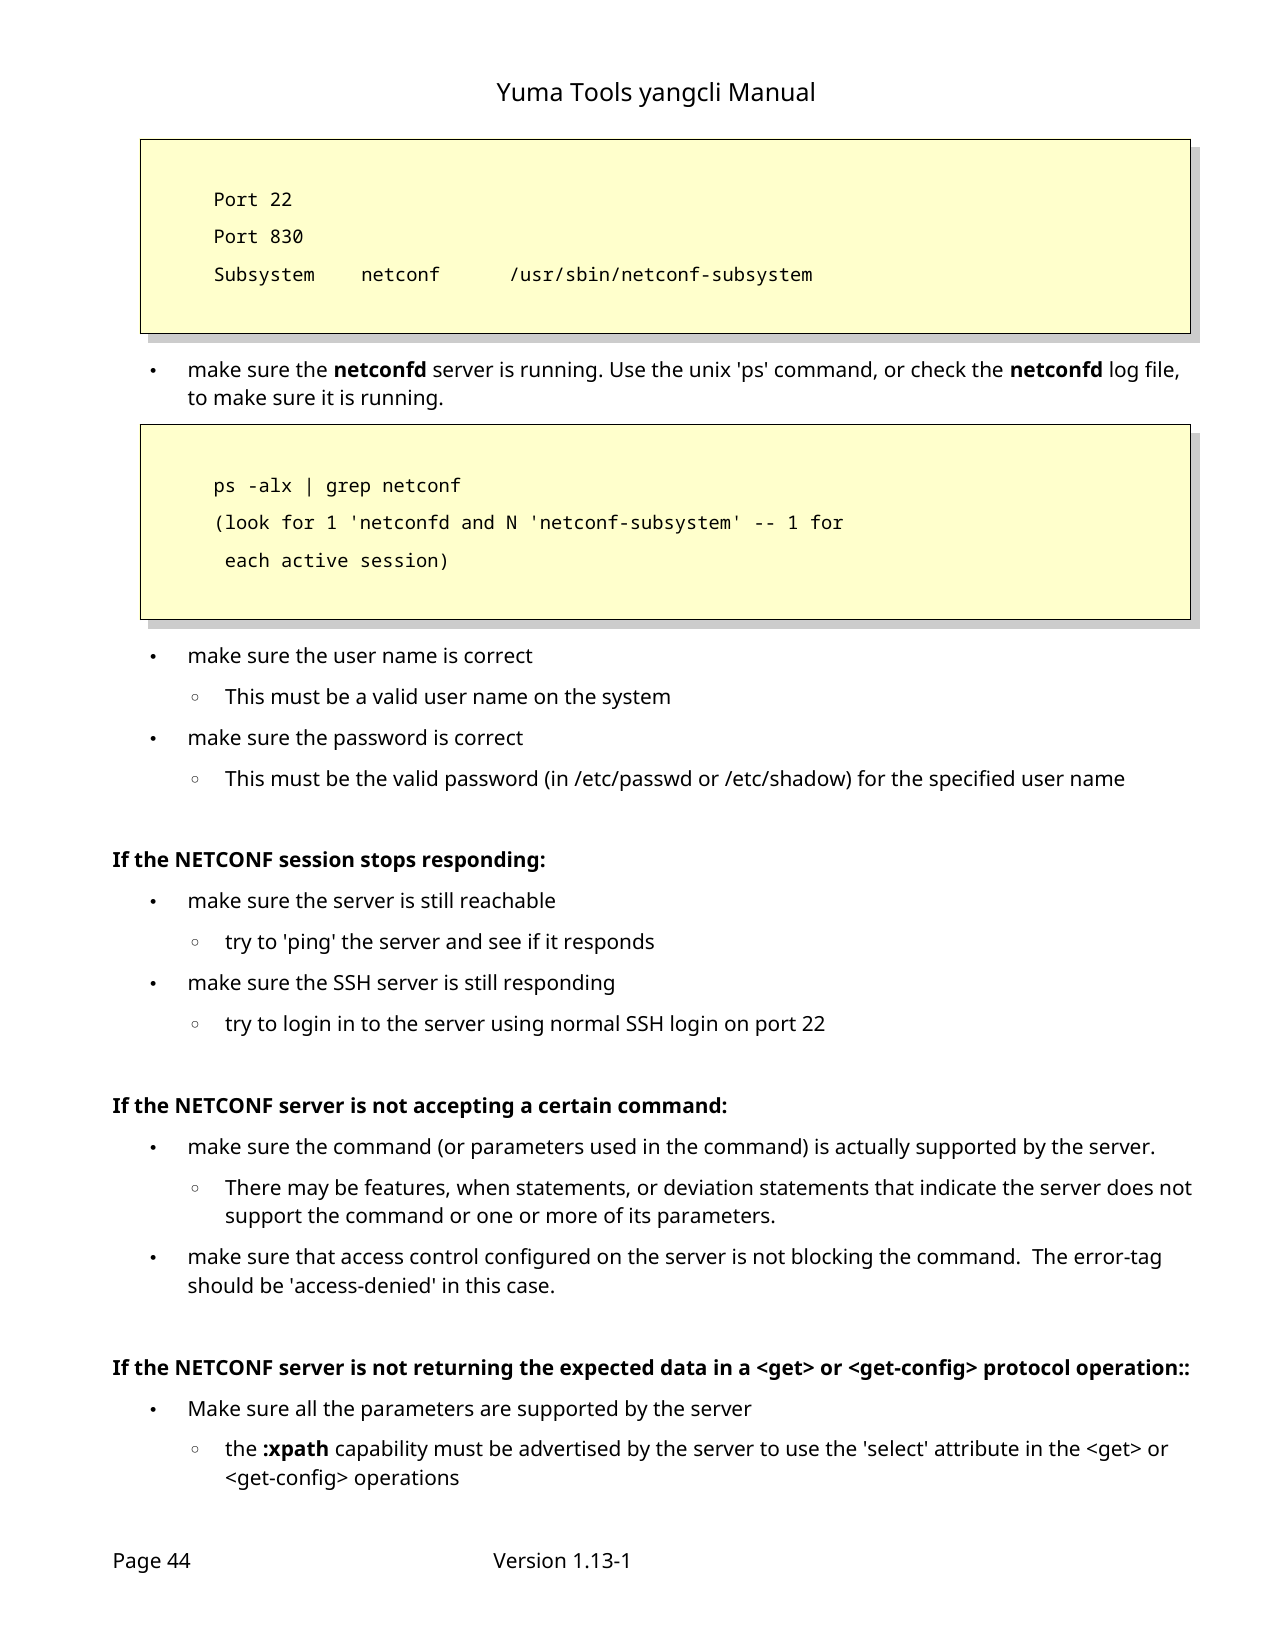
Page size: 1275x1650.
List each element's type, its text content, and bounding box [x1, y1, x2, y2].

list There may be features, when statements, or deviation statements that indicate the server does not support the command or one or more of its parameters. [187, 1173, 1200, 1230]
list This must be the valid password (in /etc/passwd or /etc/shadow) for the specified user name [187, 764, 1200, 792]
list make sure the user name is correct [150, 641, 1200, 669]
text ps -alx | grep netconf [141, 462, 1190, 497]
list try to 'ping' the server and see if it responds [187, 927, 1200, 956]
list make sure the netconfd server is running. Use the unix 'ps' command, or check the netconfd log file, to make sure it is running. [150, 355, 1200, 412]
list make sure the password is correct [150, 723, 1200, 751]
list make sure that access control configured on the server is not blocking the command. The error-tag should be 'access-denied' in this case. [150, 1242, 1200, 1299]
text Port 830 [141, 213, 1190, 249]
list This must be a valid user name on the system [187, 682, 1200, 710]
text If the NETCONF session stops responding: [112, 846, 1200, 874]
text Port 22 [141, 176, 1190, 212]
list try to login in to the server using normal SSH login on port 22 [187, 1009, 1200, 1038]
text If the NETCONF server is not accepting a certain command: [112, 1091, 1200, 1119]
text If the NETCONF server is not returning the expected data in a <get> or <get-config> protocol operation:: [112, 1353, 1200, 1381]
text Subsystem netconf /usr/sbin/netconf-subsystem [141, 251, 1190, 287]
list make sure the server is still reachable [150, 886, 1200, 915]
text each active session) [141, 537, 1190, 572]
list Make sure all the parameters are supported by the server [150, 1394, 1200, 1422]
list make sure the command (or parameters used in the command) is actually supported by the server. [150, 1132, 1200, 1161]
list make sure the SSH server is still responding [150, 968, 1200, 997]
list the :xpath capability must be advertised by the server to use the 'select' attribute in the <get> or <get-config> operations [187, 1434, 1200, 1491]
text (look for 1 'netconfd and N 'netconf-subsystem' -- 1 for [141, 499, 1190, 535]
